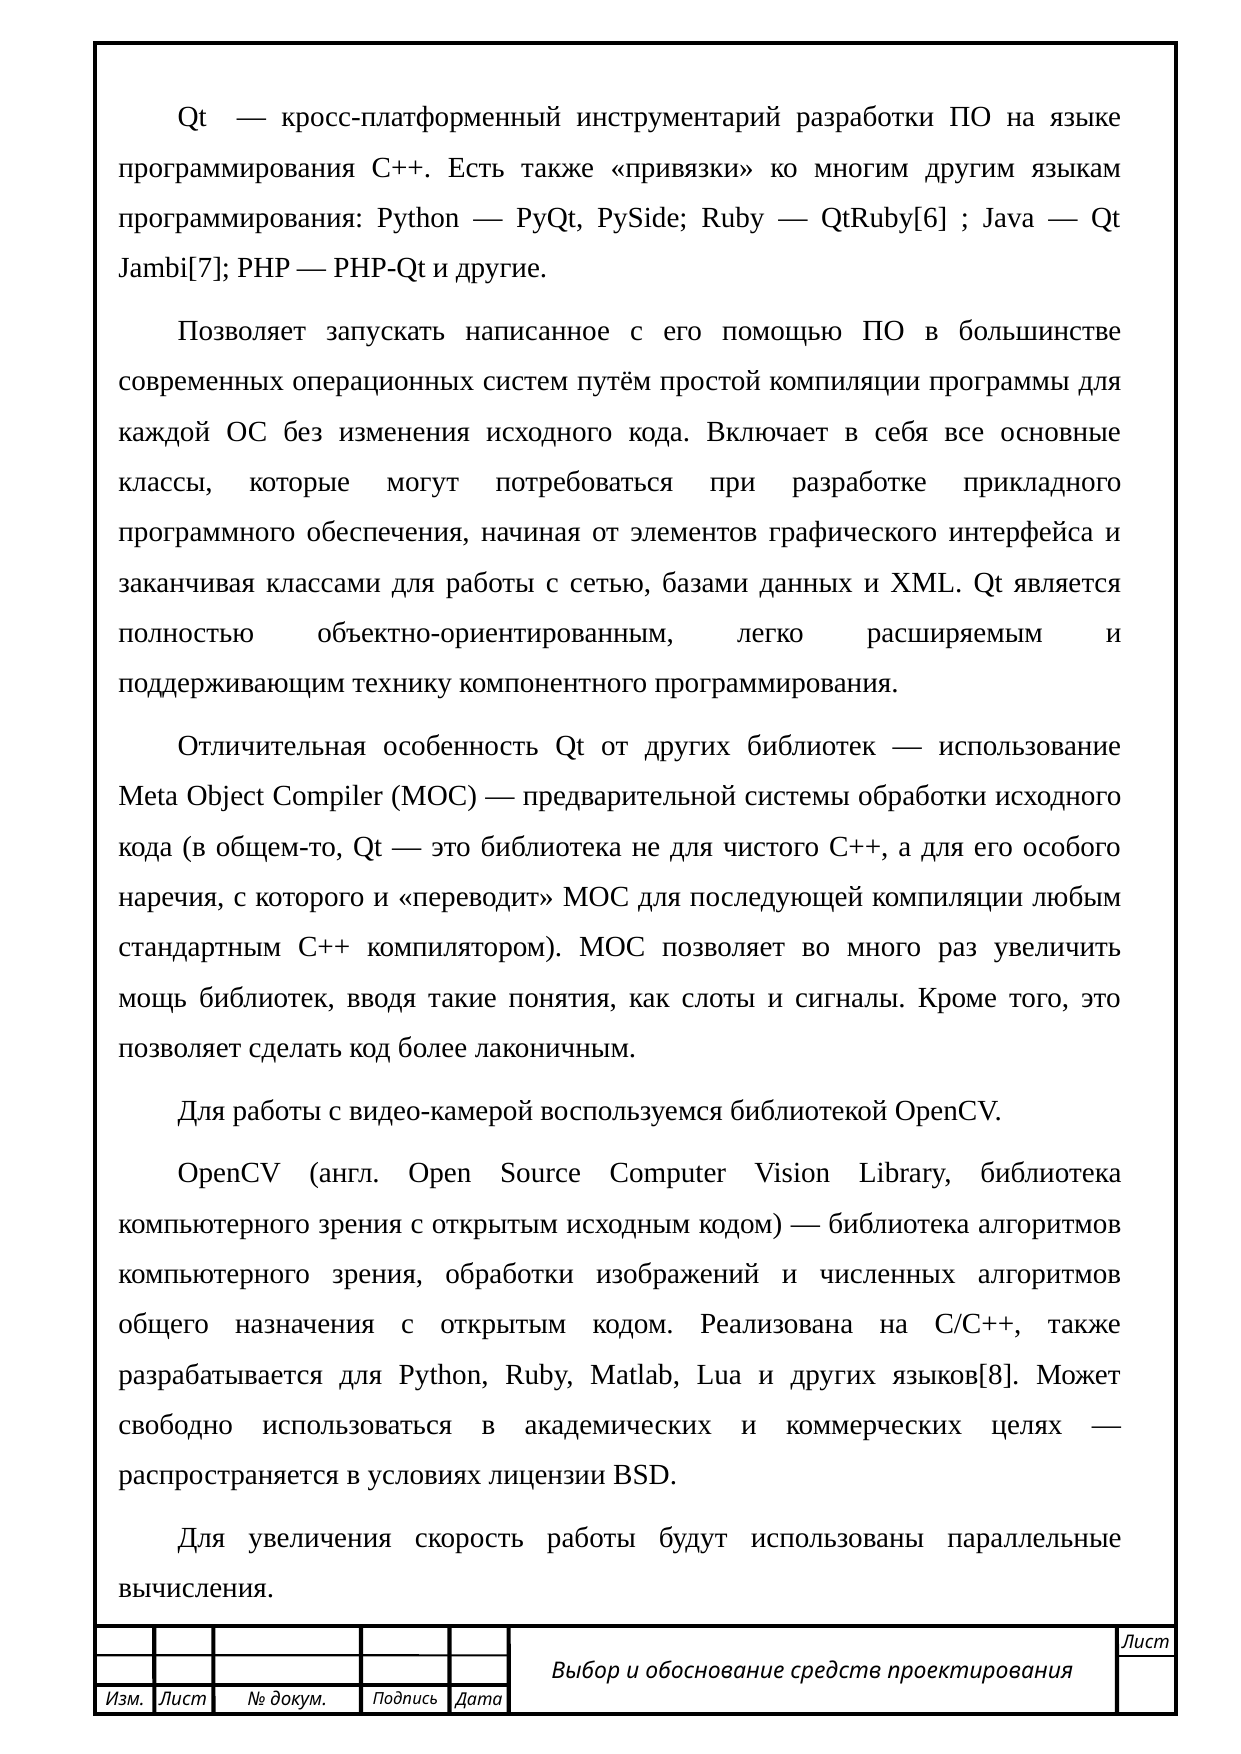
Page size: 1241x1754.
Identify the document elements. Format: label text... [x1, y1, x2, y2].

text Отличительная особенность Qt от других библиотек — использование Meta Object Compiler (MOC) — предварительной системы обработки исходного кода (в общем-то, Qt — это библиотека не для чистого C++, а для его особого наречия, с которого и «переводит» MOC для последующей компиляции любым стандартным C++ компилятором). MOC позволяет во много раз увеличить мощь библиотек, вводя такие понятия, как слоты и сигналы. Кроме того, это позволяет сделать код более лаконичным. [118, 728, 1122, 1063]
text Qt — кросс-платформенный инструментарий разработки ПО на языке программирования C++. Есть также «привязки» ко многим другим языкам программирования: Python — PyQt, PySide; Ruby — QtRuby[6] ; Java — Qt Jambi[7]; PHP — PHP-Qt и другие. [118, 99, 1122, 284]
text Для увеличения скорость работы будут использованы параллельные вычисления. [118, 1520, 1122, 1604]
text Позволяет запускать написанное с его помощью ПО в большинстве современных операционных систем путём простой компиляции программы для каждой ОС без изменения исходного кода. Включает в себя все основные классы, которые могут потребоваться при разработке прикладного программного обеспечения, начиная от элементов графического интерфейса и заканчивая классами для работы с сетью, базами данных и XML. Qt является полностью объектно-ориентированным, легко расширяемым и поддерживающим технику компонентного программирования. [118, 313, 1122, 699]
text Для работы с видео-камерой воспользуемся библиотекой OpenCV. [118, 1093, 1122, 1126]
text OpenCV (англ. Open Source Computer Vision Library, библиотека компьютерного зрения с открытым исходным кодом) — библиотека алгоритмов компьютерного зрения, обработки изображений и численных алгоритмов общего назначения с открытым кодом. Реализована на C/C++, также разрабатывается для Python, Ruby, Matlab, Lua и других языков[8]. Может свободно использоваться в академических и коммерческих целях — распространяется в условиях лицензии BSD. [118, 1156, 1122, 1491]
